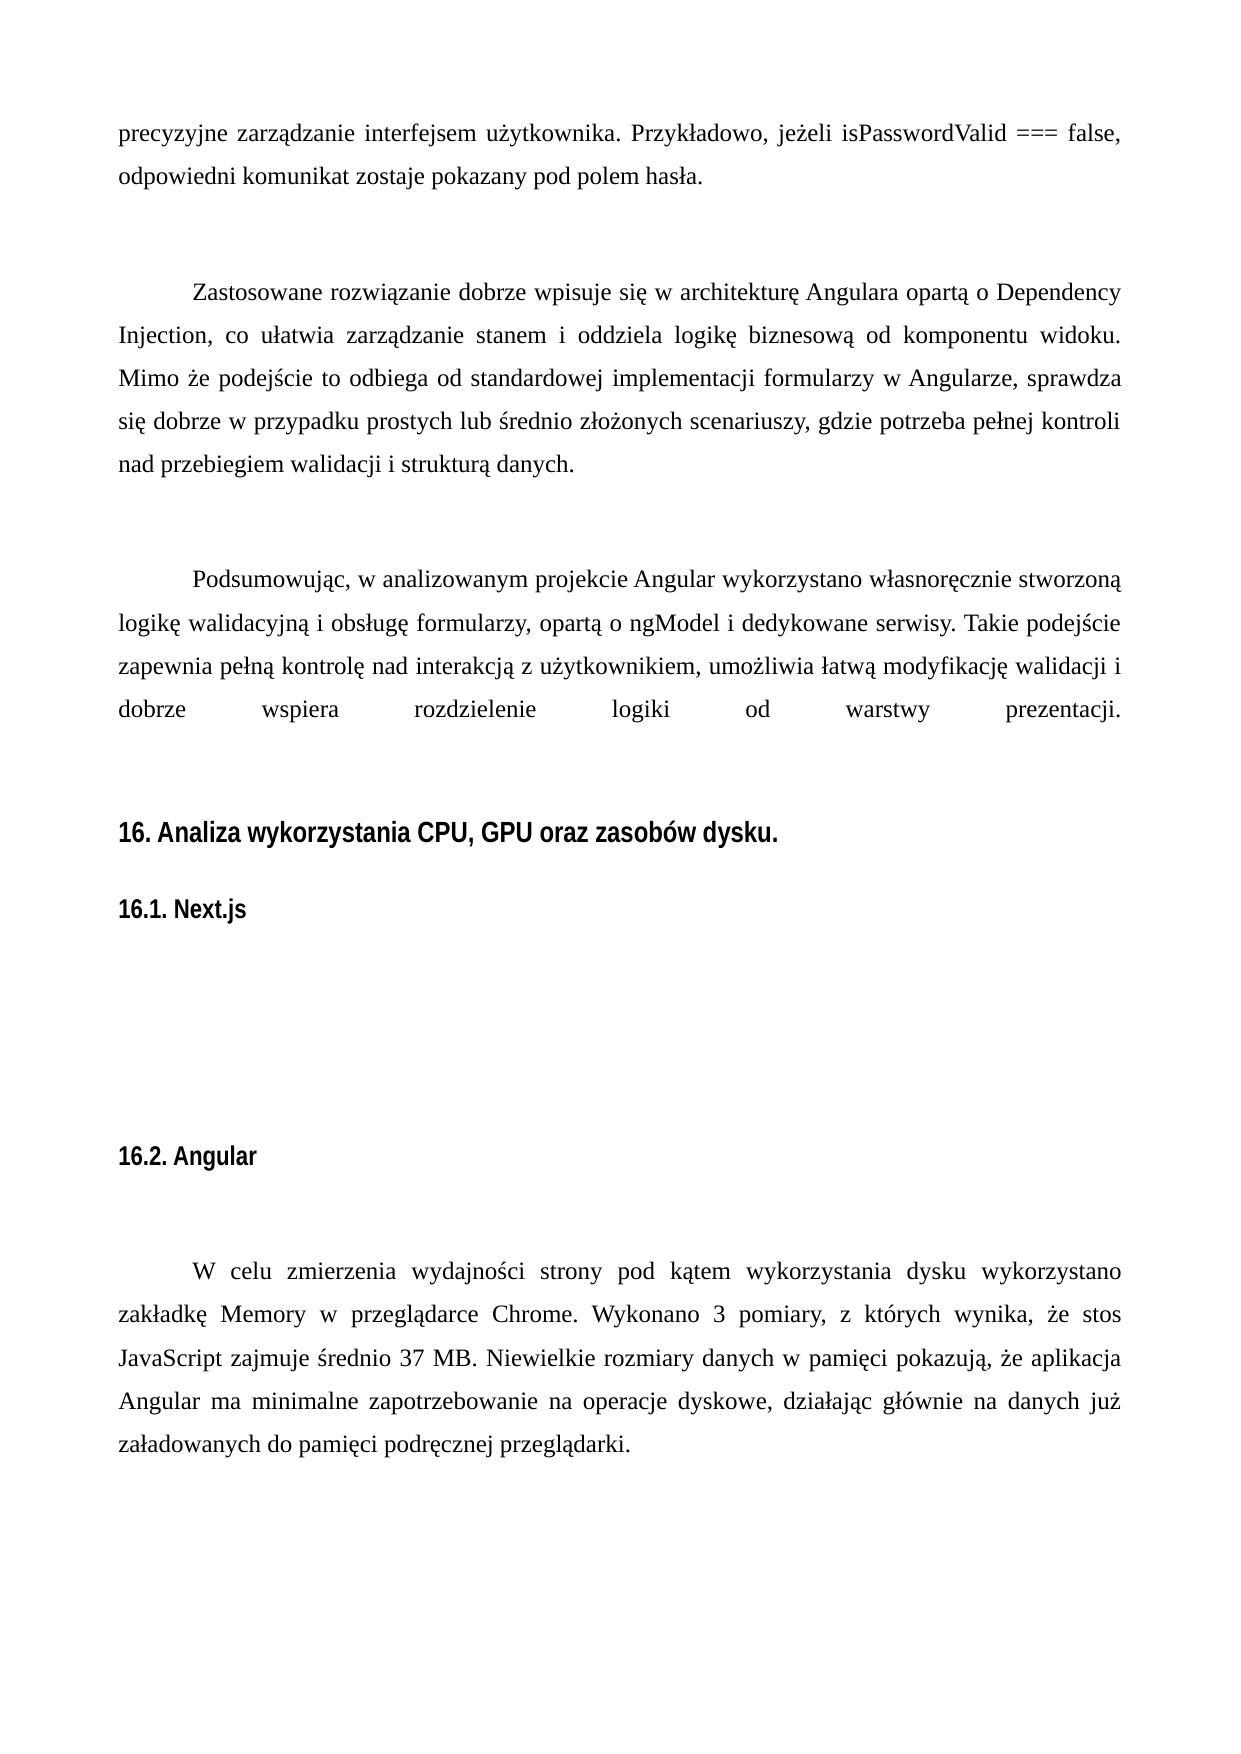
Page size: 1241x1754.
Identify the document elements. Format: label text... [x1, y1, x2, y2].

text W celu zmierzenia wydajności strony pod kątem wykorzystania dysku wykorzystano zakładkę Memory w przeglądarce Chrome. Wykonano 3 pomiary, z których wynika, że stos JavaScript zajmuje średnio 37 MB. Niewielkie rozmiary danych w pamięci pokazują, że aplikacja Angular ma minimalne zapotrzebowanie na operacje dyskowe, działając głównie na danych już załadowanych do pamięci podręcznej przeglądarki. [118, 1256, 1122, 1458]
text precyzyjne zarządzanie interfejsem użytkownika. Przykładowo, jeżeli isPasswordValid === false, odpowiedni komunikat zostaje pokazany pod polem hasła. [118, 118, 1122, 190]
text Podsumowując, w analizowanym projekcie Angular wykorzystano własnoręcznie stworzoną logikę walidacyjną i obsługę formularzy, opartą o ngModel i dedykowane serwisy. Takie podejście zapewnia pełną kontrolę nad interakcją z użytkownikiem, umożliwia łatwą modyfikację walidacji i dobrze wspiera rozdzielenie logiki od warstwy prezentacji. [118, 564, 1122, 766]
text Zastosowane rozwiązanie dobrze wpisuje się w architekturę Angulara opartą o Dependency Injection, co ułatwia zarządzanie stanem i oddziela logikę biznesową od komponentu widoku. Mimo że podejście to odbiega od standardowej implementacji formularzy w Angularze, sprawdza się dobrze w przypadku prostych lub średnio złożonych scenariuszy, gdzie potrzeba pełnej kontroli nad przebiegiem walidacji i strukturą danych. [118, 277, 1122, 478]
subtitle 16. Analiza wykorzystania CPU, GPU oraz zasobów dysku. [118, 816, 1122, 849]
subtitle 16.1. Next.js [118, 893, 1122, 924]
subtitle 16.2. Angular [118, 1139, 1122, 1171]
